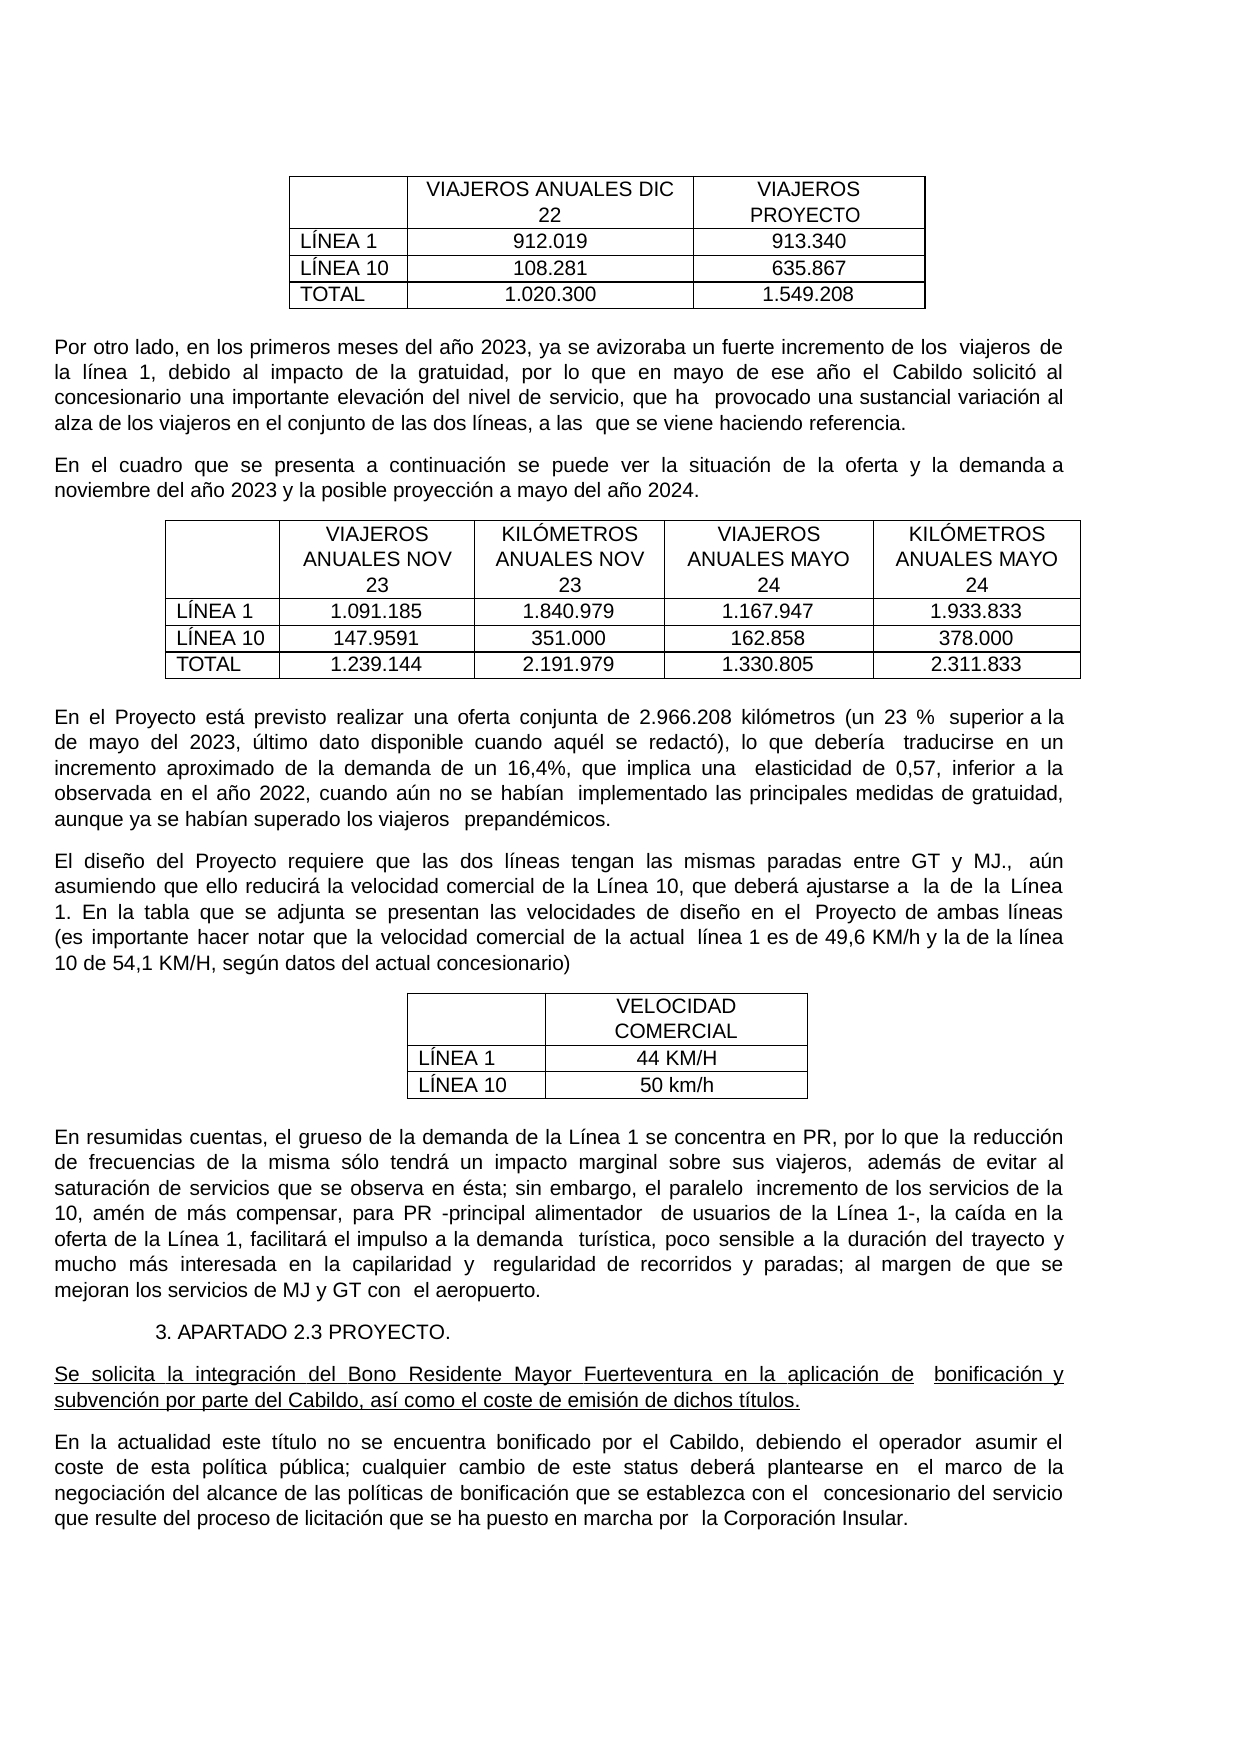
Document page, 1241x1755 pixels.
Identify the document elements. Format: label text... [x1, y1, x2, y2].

list APARTADO 2.3 PROYECTO. [155, 1319, 1093, 1343]
table_cell 1.330.805 [665, 653, 873, 678]
table_header VIAJEROS ANUALES DIC 22 [408, 177, 693, 228]
table_cell 1.091.185 [280, 599, 474, 625]
table_cell 1.167.947 [665, 599, 873, 625]
table_header KILÓMETROS ANUALES NOV 23 [475, 521, 664, 598]
table_cell 50 km/h [546, 1072, 807, 1098]
table_cell LÍNEA 10 [166, 626, 279, 651]
text En la actualidad este título no se encuentra bonificado por el Cabildo, debiendo el operador asumir el coste de esta política pública; cualquier cambio de este status deberá plantearse en el marco de la negociación del alcance de las políticas de bonificación que se establezca con el concesionario del servicio que resulte del proceso de licitación que se ha puesto en marcha por la Corporación Insular. [54, 1430, 1064, 1530]
table_header VIAJEROS PROYECTO [694, 177, 924, 228]
table_cell TOTAL [290, 283, 407, 308]
table_cell 635.867 [694, 256, 924, 281]
table_header VIAJEROS ANUALES MAYO 24 [665, 521, 873, 598]
table_cell LÍNEA 1 [290, 229, 407, 254]
table_cell LÍNEA 1 [408, 1046, 545, 1071]
text En el cuadro que se presenta a continuación se puede ver la situación de la oferta y la demanda a noviembre del año 2023 y la posible proyección a mayo del año 2024. [54, 453, 1064, 502]
table_header [408, 994, 545, 1045]
table_cell TOTAL [166, 653, 279, 678]
table_cell 1.549.208 [694, 283, 924, 308]
text Por otro lado, en los primeros meses del año 2023, ya se avizoraba un fuerte incremento de los viajeros de la línea 1, debido al impacto de la gratuidad, por lo que en mayo de ese año el Cabildo solicitó al concesionario una importante elevación del nivel de servicio, que ha provocado una sustancial variación al alza de los viajeros en el conjunto de las dos líneas, a las que se viene haciendo referencia. [54, 334, 1064, 434]
table_cell 44 KM/H [546, 1046, 807, 1071]
table_cell LÍNEA 1 [166, 599, 279, 625]
table_cell 108.281 [408, 256, 693, 281]
table_cell LÍNEA 10 [290, 256, 407, 281]
table_cell 378.000 [874, 626, 1080, 651]
table_cell 147.9591 [280, 626, 474, 651]
table_cell 1.239.144 [280, 653, 474, 678]
table_header KILÓMETROS ANUALES MAYO 24 [874, 521, 1080, 598]
text Se solicita la integración del Bono Residente Mayor Fuerteventura en la aplicación de bonificación y subvención por parte del Cabildo, así como el coste de emisión de dichos títulos. [54, 1362, 1064, 1412]
table_cell 2.311.833 [874, 653, 1080, 678]
table_cell 2.191.979 [475, 653, 664, 678]
table_cell 1.020.300 [408, 283, 693, 308]
text En el Proyecto está previsto realizar una oferta conjunta de 2.966.208 kilómetros (un 23 % superior a la de mayo del 2023, último dato disponible cuando aquél se redactó), lo que debería traducirse en un incremento aproximado de la demanda de un 16,4%, que implica una elasticidad de 0,57, inferior a la observada en el año 2022, cuando aún no se habían implementado las principales medidas de gratuidad, aunque ya se habían superado los viajeros prepandémicos. [54, 704, 1064, 831]
text El diseño del Proyecto requiere que las dos líneas tengan las mismas paradas entre GT y MJ., aún asumiendo que ello reducirá la velocidad comercial de la Línea 10, que deberá ajustarse a la de la Línea 1. En la tabla que se adjunta se presentan las velocidades de diseño en el Proyecto de ambas líneas (es importante hacer notar que la velocidad comercial de la actual línea 1 es de 49,6 KM/h y la de la línea 10 de 54,1 KM/H, según datos del actual concesionario) [54, 849, 1064, 974]
text En resumidas cuentas, el grueso de la demanda de la Línea 1 se concentra en PR, por lo que la reducción de frecuencias de la misma sólo tendrá un impacto marginal sobre sus viajeros, además de evitar al saturación de servicios que se observa en ésta; sin embargo, el paralelo incremento de los servicios de la 10, amén de más compensar, para PR -principal alimentador de usuarios de la Línea 1-, la caída en la oferta de la Línea 1, facilitará el impulso a la demanda turística, poco sensible a la duración del trayecto y mucho más interesada en la capilaridad y regularidad de recorridos y paradas; al margen de que se mejoran los servicios de MJ y GT con el aeropuerto. [54, 1124, 1064, 1302]
table_header [290, 177, 407, 228]
table_header VIAJEROS ANUALES NOV 23 [280, 521, 474, 598]
table_cell LÍNEA 10 [408, 1072, 545, 1098]
table_cell 162.858 [665, 626, 873, 651]
table_cell 1.933.833 [874, 599, 1080, 625]
table_cell 351.000 [475, 626, 664, 651]
table_cell 1.840.979 [475, 599, 664, 625]
table_header [166, 521, 279, 598]
table_cell 912.019 [408, 229, 693, 254]
table_cell 913.340 [694, 229, 924, 254]
table_header VELOCIDAD COMERCIAL [546, 994, 807, 1045]
